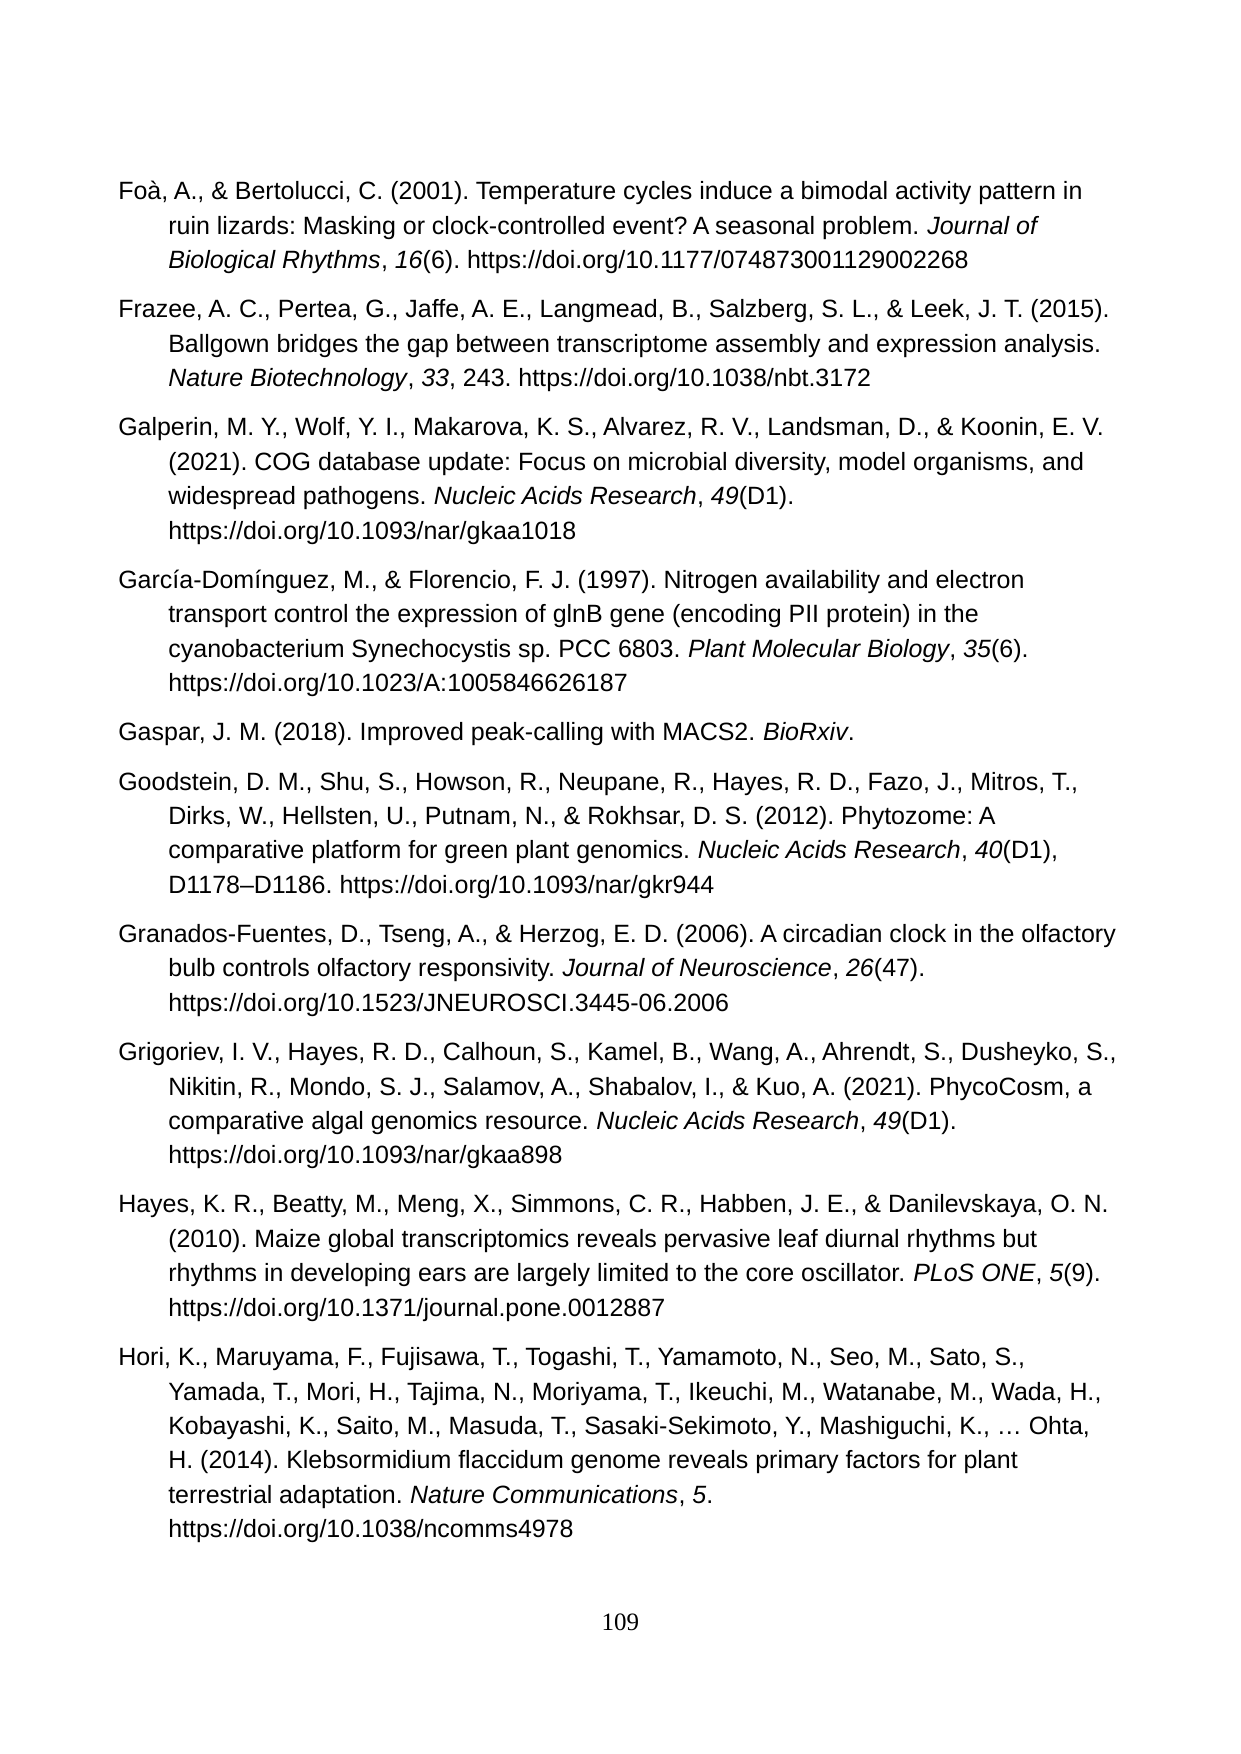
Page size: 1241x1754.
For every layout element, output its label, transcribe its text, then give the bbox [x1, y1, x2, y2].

text Hayes, K. R., Beatty, M., Meng, X., Simmons, C. R., Habben, J. E., & Danilevskaya, O. N. (2010). Maize global transcriptomics reveals pervasive leaf diurnal rhythms but rhythms in developing ears are largely limited to the core oscillator. PLoS ONE, 5(9). https://doi.org/10.1371/journal.pone.0012887 [118, 1189, 1122, 1322]
text Frazee, A. C., Pertea, G., Jaffe, A. E., Langmead, B., Salzberg, S. L., & Leek, J. T. (2015). Ballgown bridges the gap between transcriptome assembly and expression analysis. Nature Biotechnology, 33, 243. https://doi.org/10.1038/nbt.3172 [118, 294, 1122, 392]
text Grigoriev, I. V., Hayes, R. D., Calhoun, S., Kamel, B., Wang, A., Ahrendt, S., Dusheyko, S., Nikitin, R., Mondo, S. J., Salamov, A., Shabalov, I., & Kuo, A. (2021). PhycoCosm, a comparative algal genomics resource. Nucleic Acids Research, 49(D1). https://doi.org/10.1093/nar/gkaa898 [118, 1037, 1122, 1169]
text Galperin, M. Y., Wolf, Y. I., Makarova, K. S., Alvarez, R. V., Landsman, D., & Koonin, E. V. (2021). COG database update: Focus on microbial diversity, model organisms, and widespread pathogens. Nucleic Acids Research, 49(D1). https://doi.org/10.1093/nar/gkaa1018 [118, 412, 1122, 544]
text Goodstein, D. M., Shu, S., Howson, R., Neupane, R., Hayes, R. D., Fazo, J., Mitros, T., Dirks, W., Hellsten, U., Putnam, N., & Rokhsar, D. S. (2012). Phytozome: A comparative platform for green plant genomics. Nucleic Acids Research, 40(D1), D1178–D1186. https://doi.org/10.1093/nar/gkr944 [118, 766, 1122, 899]
text Foà, A., & Bertolucci, C. (2001). Temperature cycles induce a bimodal activity pattern in ruin lizards: Masking or clock-controlled event? A seasonal problem. Journal of Biological Rhythms, 16(6). https://doi.org/10.1177/074873001129002268 [118, 176, 1122, 274]
text García-Domínguez, M., & Florencio, F. J. (1997). Nitrogen availability and electron transport control the expression of glnB gene (encoding PII protein) in the cyanobacterium Synechocystis sp. PCC 6803. Plant Molecular Biology, 35(6). https://doi.org/10.1023/A:1005846626187 [118, 565, 1122, 697]
text Gaspar, J. M. (2018). Improved peak-calling with MACS2. BioRxiv. [118, 717, 1122, 746]
text Hori, K., Maruyama, F., Fujisawa, T., Togashi, T., Yamamoto, N., Seo, M., Sato, S., Yamada, T., Mori, H., Tajima, N., Moriyama, T., Ikeuchi, M., Watanabe, M., Wada, H., Kobayashi, K., Saito, M., Masuda, T., Sasaki-Sekimoto, Y., Mashiguchi, K., … Ohta, H. (2014). Klebsormidium flaccidum genome reveals primary factors for plant terrestrial adaptation. Nature Communications, 5. https://doi.org/10.1038/ncomms4978 [118, 1342, 1122, 1543]
text Granados-Fuentes, D., Tseng, A., & Herzog, E. D. (2006). A circadian clock in the olfactory bulb controls olfactory responsivity. Journal of Neuroscience, 26(47). https://doi.org/10.1523/JNEUROSCI.3445-06.2006 [118, 919, 1122, 1017]
